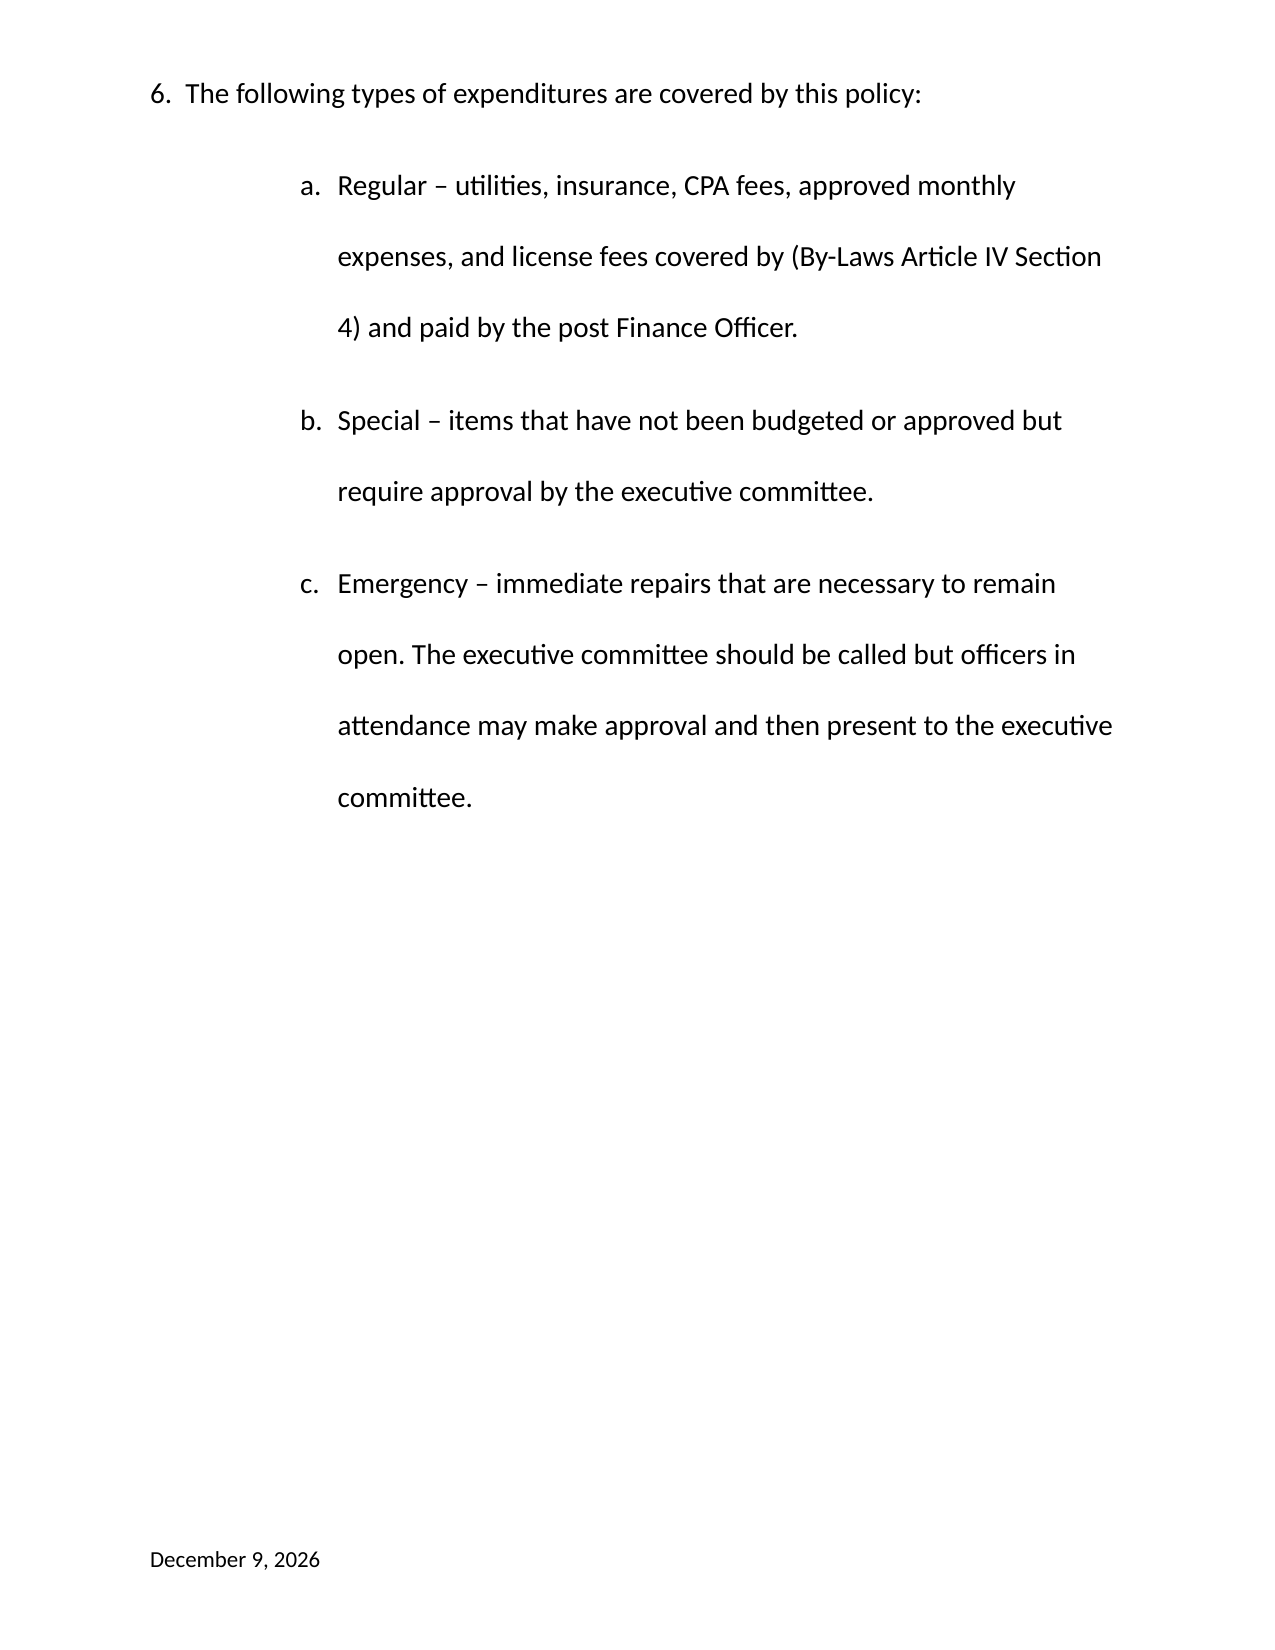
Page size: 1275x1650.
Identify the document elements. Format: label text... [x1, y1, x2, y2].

list Regular – utilities, insurance, CPA fees, approved monthly expenses, and license fees covered by (By-Laws Article IV Section 4) and paid by the post Finance Officer. [300, 167, 1125, 345]
list Special – items that have not been budgeted or approved but require approval by the executive committee. [300, 402, 1125, 508]
text 6. The following types of expenditures are covered by this policy: [150, 75, 1125, 111]
list Emergency – immediate repairs that are necessary to remain open. The executive committee should be called but officers in attendance may make approval and then present to the executive committee. [300, 565, 1125, 814]
